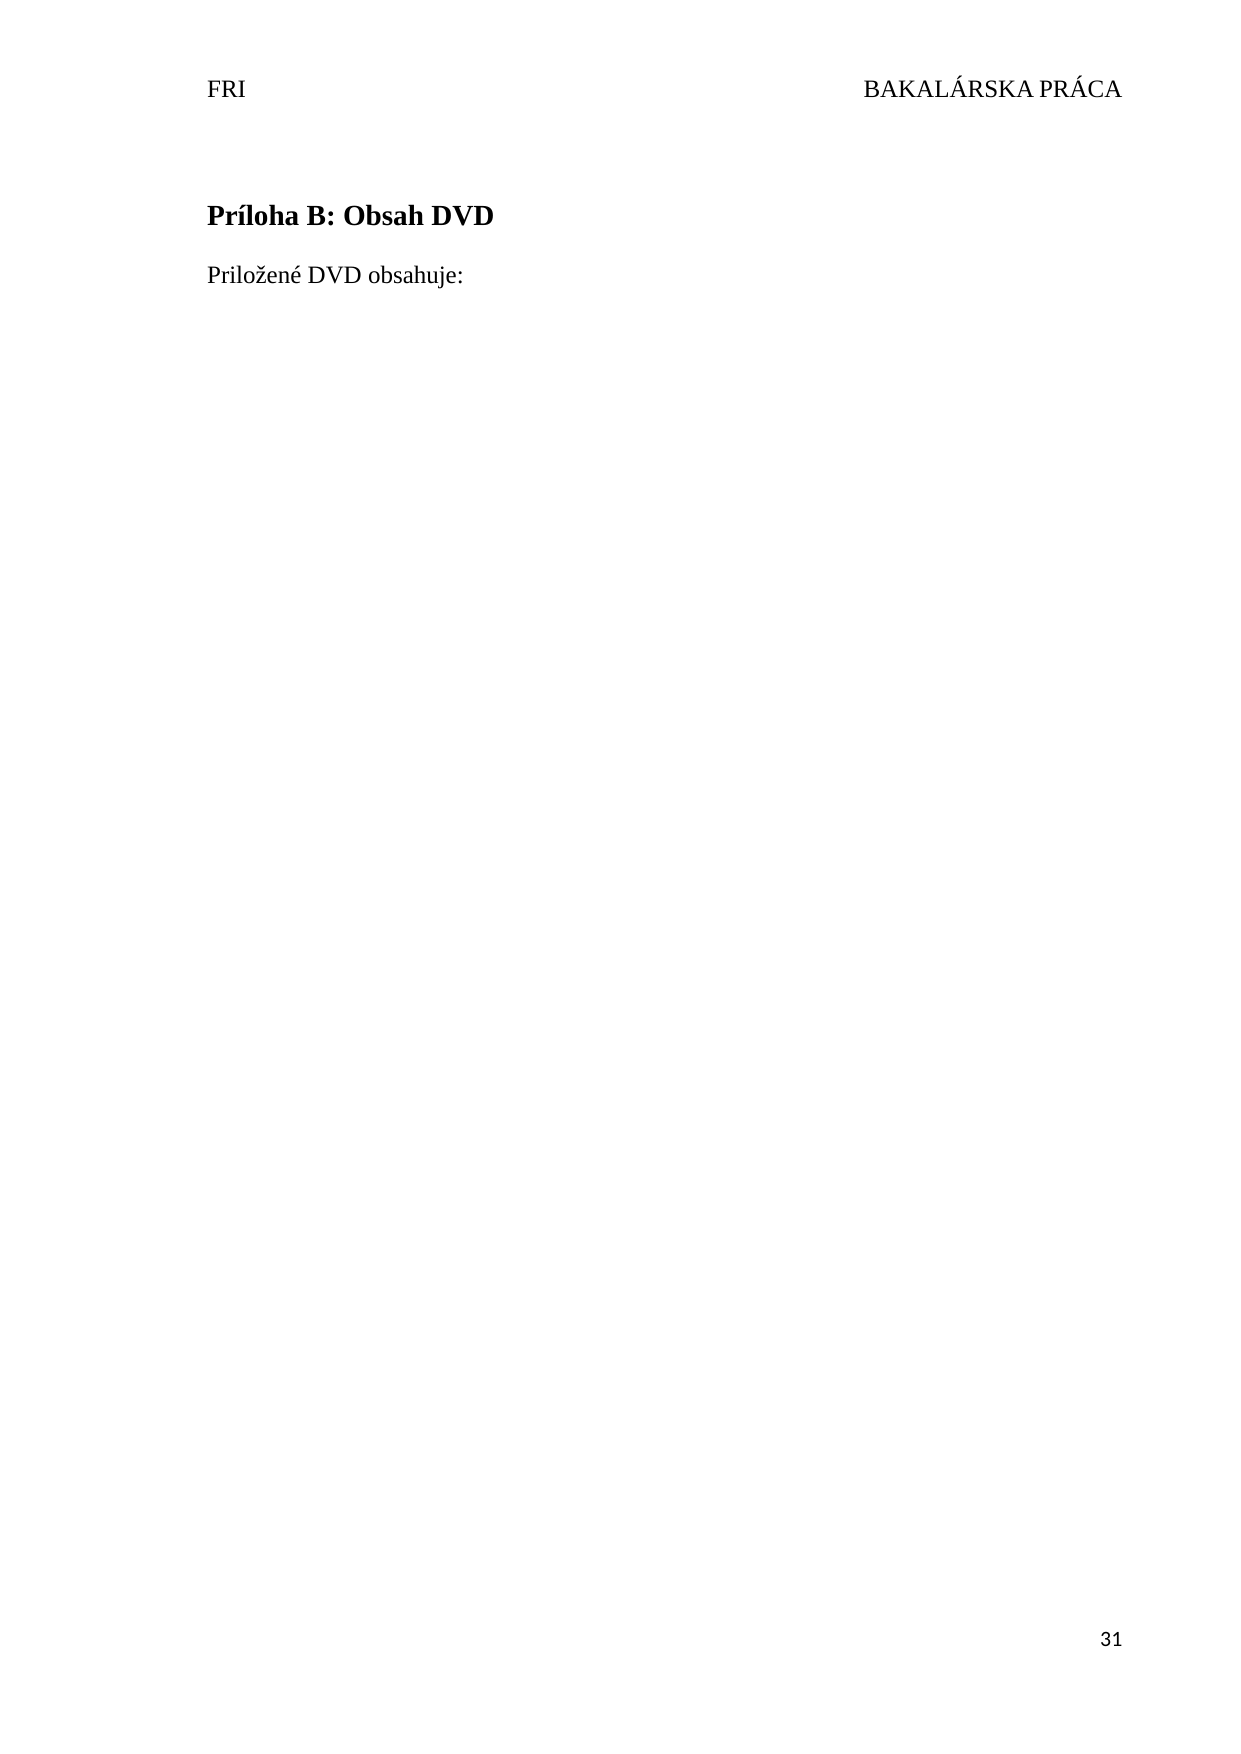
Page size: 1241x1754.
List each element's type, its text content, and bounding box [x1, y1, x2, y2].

text Priložené DVD obsahuje: [207, 261, 1122, 289]
subtitle Príloha B: Obsah DVD [207, 198, 1122, 231]
